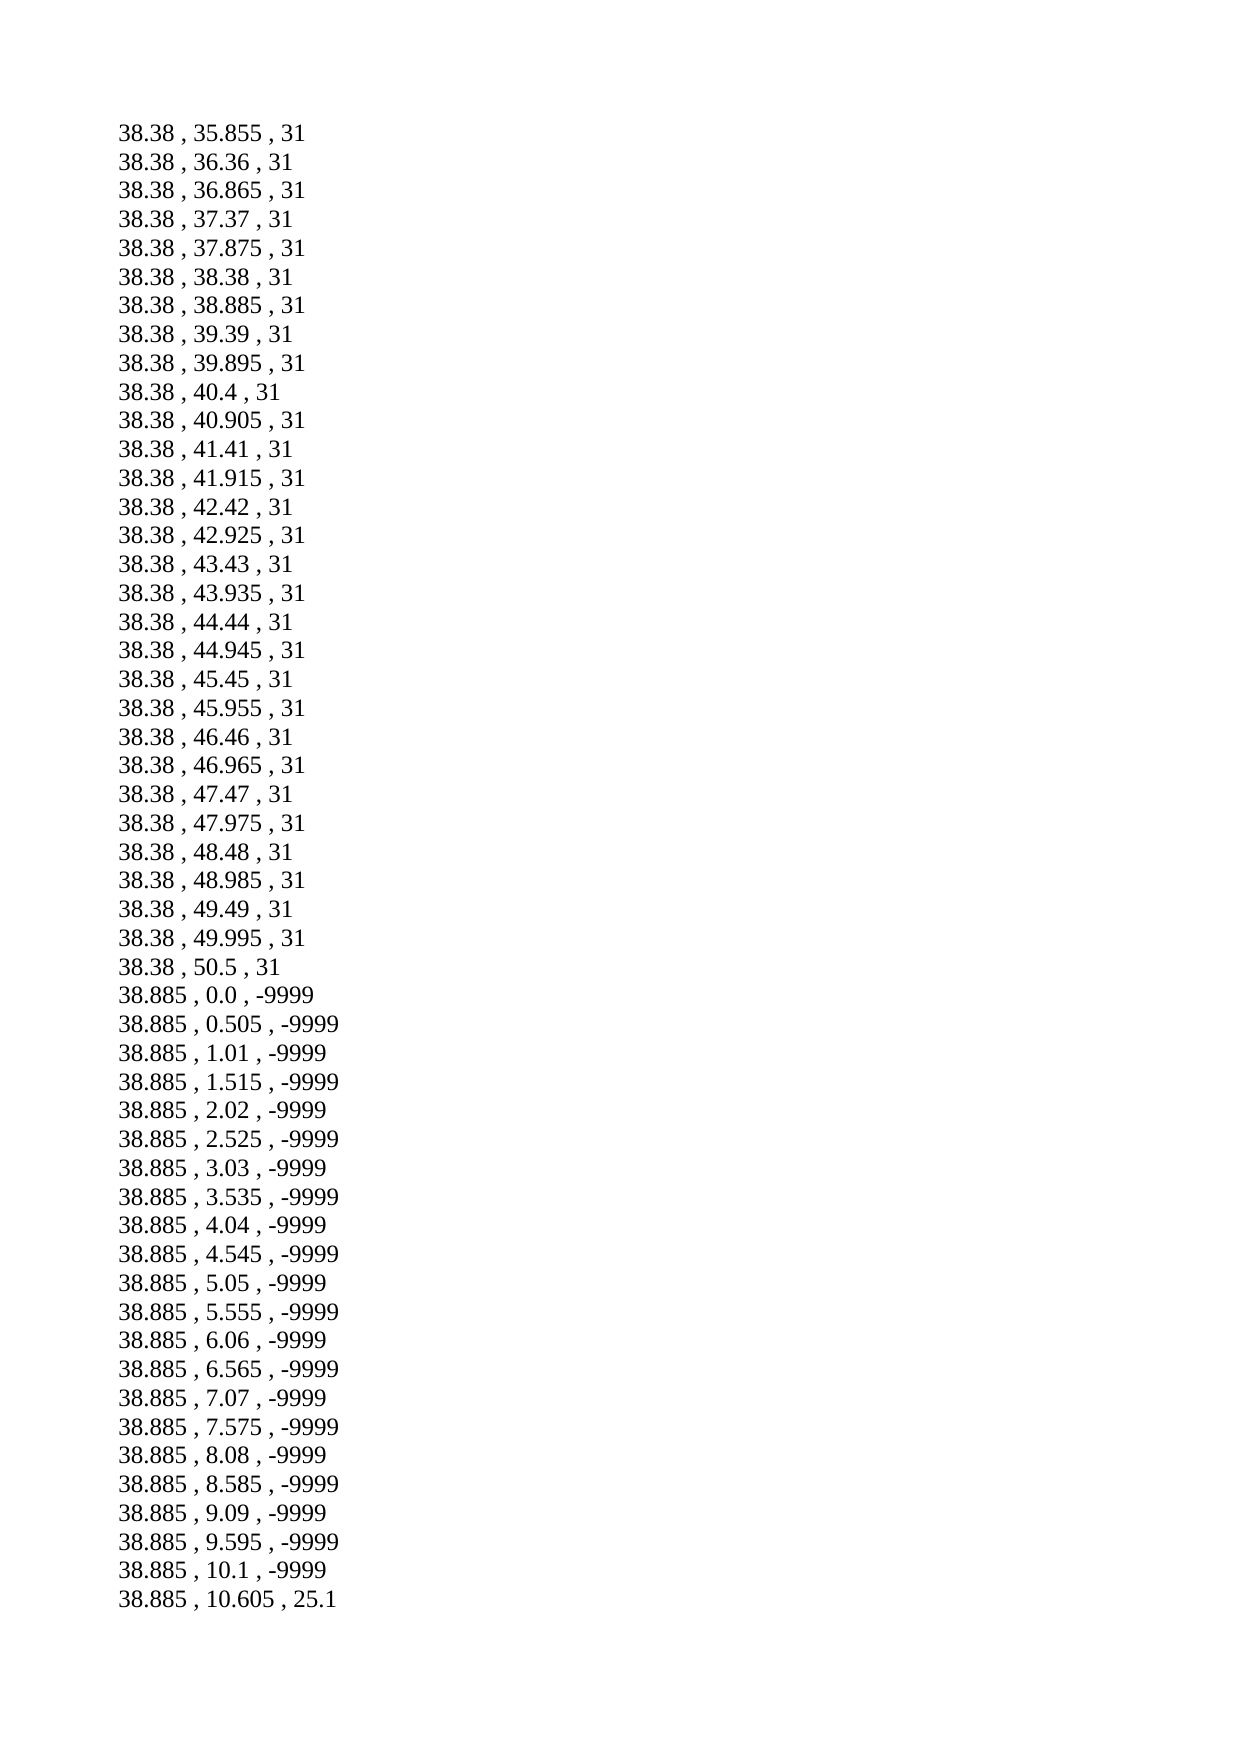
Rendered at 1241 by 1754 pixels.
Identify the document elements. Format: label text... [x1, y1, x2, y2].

text 38.885 , 3.03 , -9999 [118, 1153, 1122, 1182]
text 38.38 , 39.39 , 31 [118, 319, 1122, 348]
text 38.38 , 41.915 , 31 [118, 463, 1122, 492]
text 38.38 , 42.42 , 31 [118, 492, 1122, 521]
text 38.885 , 1.515 , -9999 [118, 1067, 1122, 1096]
text 38.38 , 47.47 , 31 [118, 779, 1122, 808]
text 38.885 , 7.575 , -9999 [118, 1412, 1122, 1441]
text 38.38 , 43.935 , 31 [118, 578, 1122, 607]
text 38.38 , 40.4 , 31 [118, 377, 1122, 406]
text 38.885 , 4.545 , -9999 [118, 1239, 1122, 1268]
text 38.885 , 8.08 , -9999 [118, 1441, 1122, 1469]
text 38.885 , 1.01 , -9999 [118, 1038, 1122, 1067]
text 38.885 , 6.06 , -9999 [118, 1326, 1122, 1354]
text 38.885 , 0.0 , -9999 [118, 981, 1122, 1009]
text 38.38 , 36.865 , 31 [118, 176, 1122, 204]
text 38.885 , 10.605 , 25.1 [118, 1584, 1122, 1613]
text 38.38 , 45.45 , 31 [118, 664, 1122, 693]
text 38.38 , 49.49 , 31 [118, 894, 1122, 923]
text 38.885 , 2.525 , -9999 [118, 1124, 1122, 1153]
text 38.885 , 10.1 , -9999 [118, 1556, 1122, 1584]
text 38.38 , 39.895 , 31 [118, 348, 1122, 377]
text 38.38 , 35.855 , 31 [118, 118, 1122, 147]
text 38.885 , 6.565 , -9999 [118, 1354, 1122, 1383]
text 38.38 , 37.37 , 31 [118, 204, 1122, 233]
text 38.38 , 40.905 , 31 [118, 406, 1122, 434]
text 38.885 , 5.05 , -9999 [118, 1268, 1122, 1297]
text 38.38 , 47.975 , 31 [118, 808, 1122, 837]
text 38.38 , 45.955 , 31 [118, 693, 1122, 722]
text 38.885 , 5.555 , -9999 [118, 1297, 1122, 1326]
text 38.38 , 46.965 , 31 [118, 751, 1122, 779]
text 38.38 , 44.945 , 31 [118, 636, 1122, 664]
text 38.885 , 7.07 , -9999 [118, 1383, 1122, 1412]
text 38.38 , 48.48 , 31 [118, 837, 1122, 866]
text 38.38 , 43.43 , 31 [118, 549, 1122, 578]
text 38.38 , 41.41 , 31 [118, 434, 1122, 463]
text 38.38 , 36.36 , 31 [118, 147, 1122, 176]
text 38.885 , 8.585 , -9999 [118, 1469, 1122, 1498]
text 38.38 , 48.985 , 31 [118, 866, 1122, 894]
text 38.38 , 37.875 , 31 [118, 233, 1122, 262]
text 38.38 , 49.995 , 31 [118, 923, 1122, 952]
text 38.885 , 0.505 , -9999 [118, 1009, 1122, 1038]
text 38.885 , 2.02 , -9999 [118, 1096, 1122, 1124]
text 38.38 , 46.46 , 31 [118, 722, 1122, 751]
text 38.38 , 38.885 , 31 [118, 291, 1122, 319]
text 38.38 , 50.5 , 31 [118, 952, 1122, 981]
text 38.38 , 38.38 , 31 [118, 262, 1122, 291]
text 38.885 , 3.535 , -9999 [118, 1182, 1122, 1211]
text 38.38 , 44.44 , 31 [118, 607, 1122, 636]
text 38.885 , 9.595 , -9999 [118, 1527, 1122, 1556]
text 38.38 , 42.925 , 31 [118, 521, 1122, 549]
text 38.885 , 4.04 , -9999 [118, 1211, 1122, 1239]
text 38.885 , 9.09 , -9999 [118, 1498, 1122, 1527]
